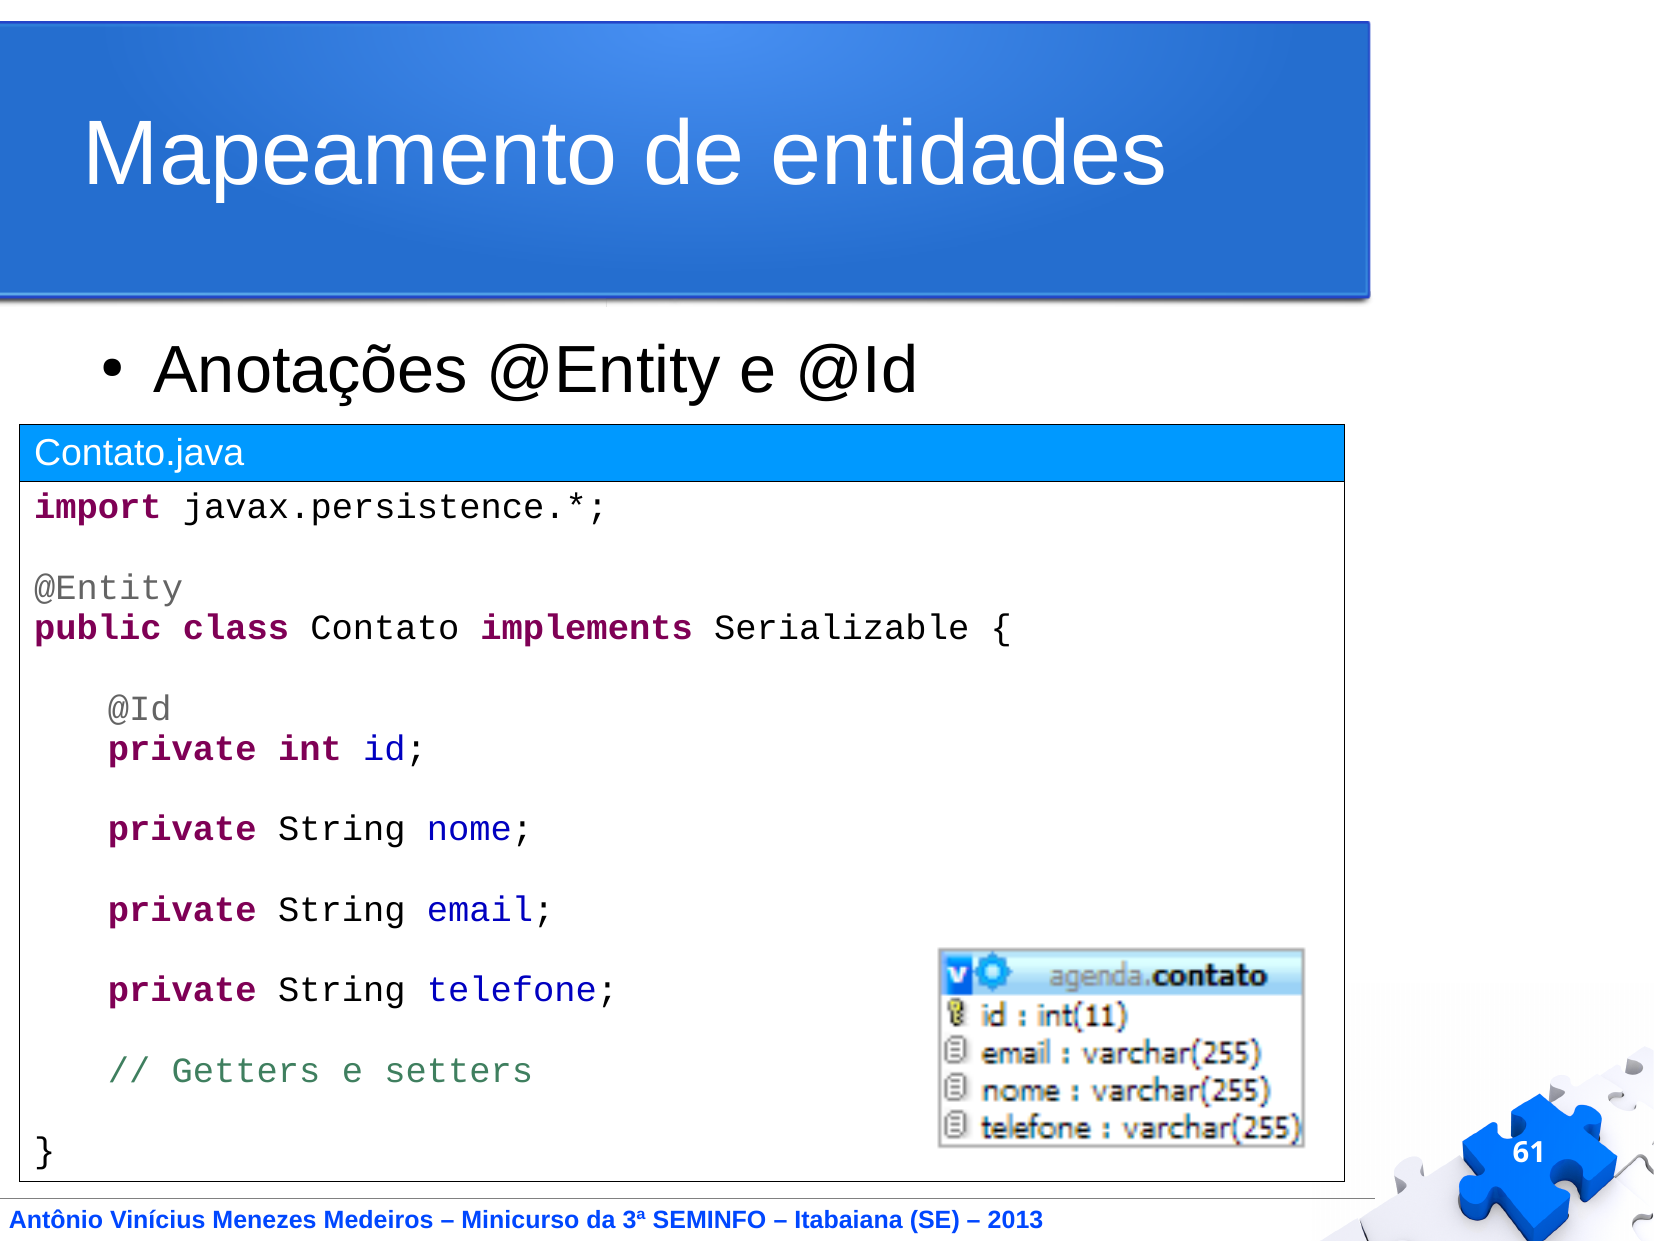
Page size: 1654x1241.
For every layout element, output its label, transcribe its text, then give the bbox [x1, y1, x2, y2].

picture [0, 21, 1375, 307]
title Mapeamento de entidades [82, 49, 1323, 257]
list Anotações @Entity e @Id [82, 332, 1356, 1052]
table_cell import javax.persistence.*; @Entity public class Contato implements Serializable { @Id private int id; private String nome; private String email; private String telefone; // Getters e setters } [20, 482, 1344, 1181]
picture [1311, 983, 1654, 1241]
table_header Contato.java [20, 425, 1344, 481]
picture [933, 943, 1312, 1158]
